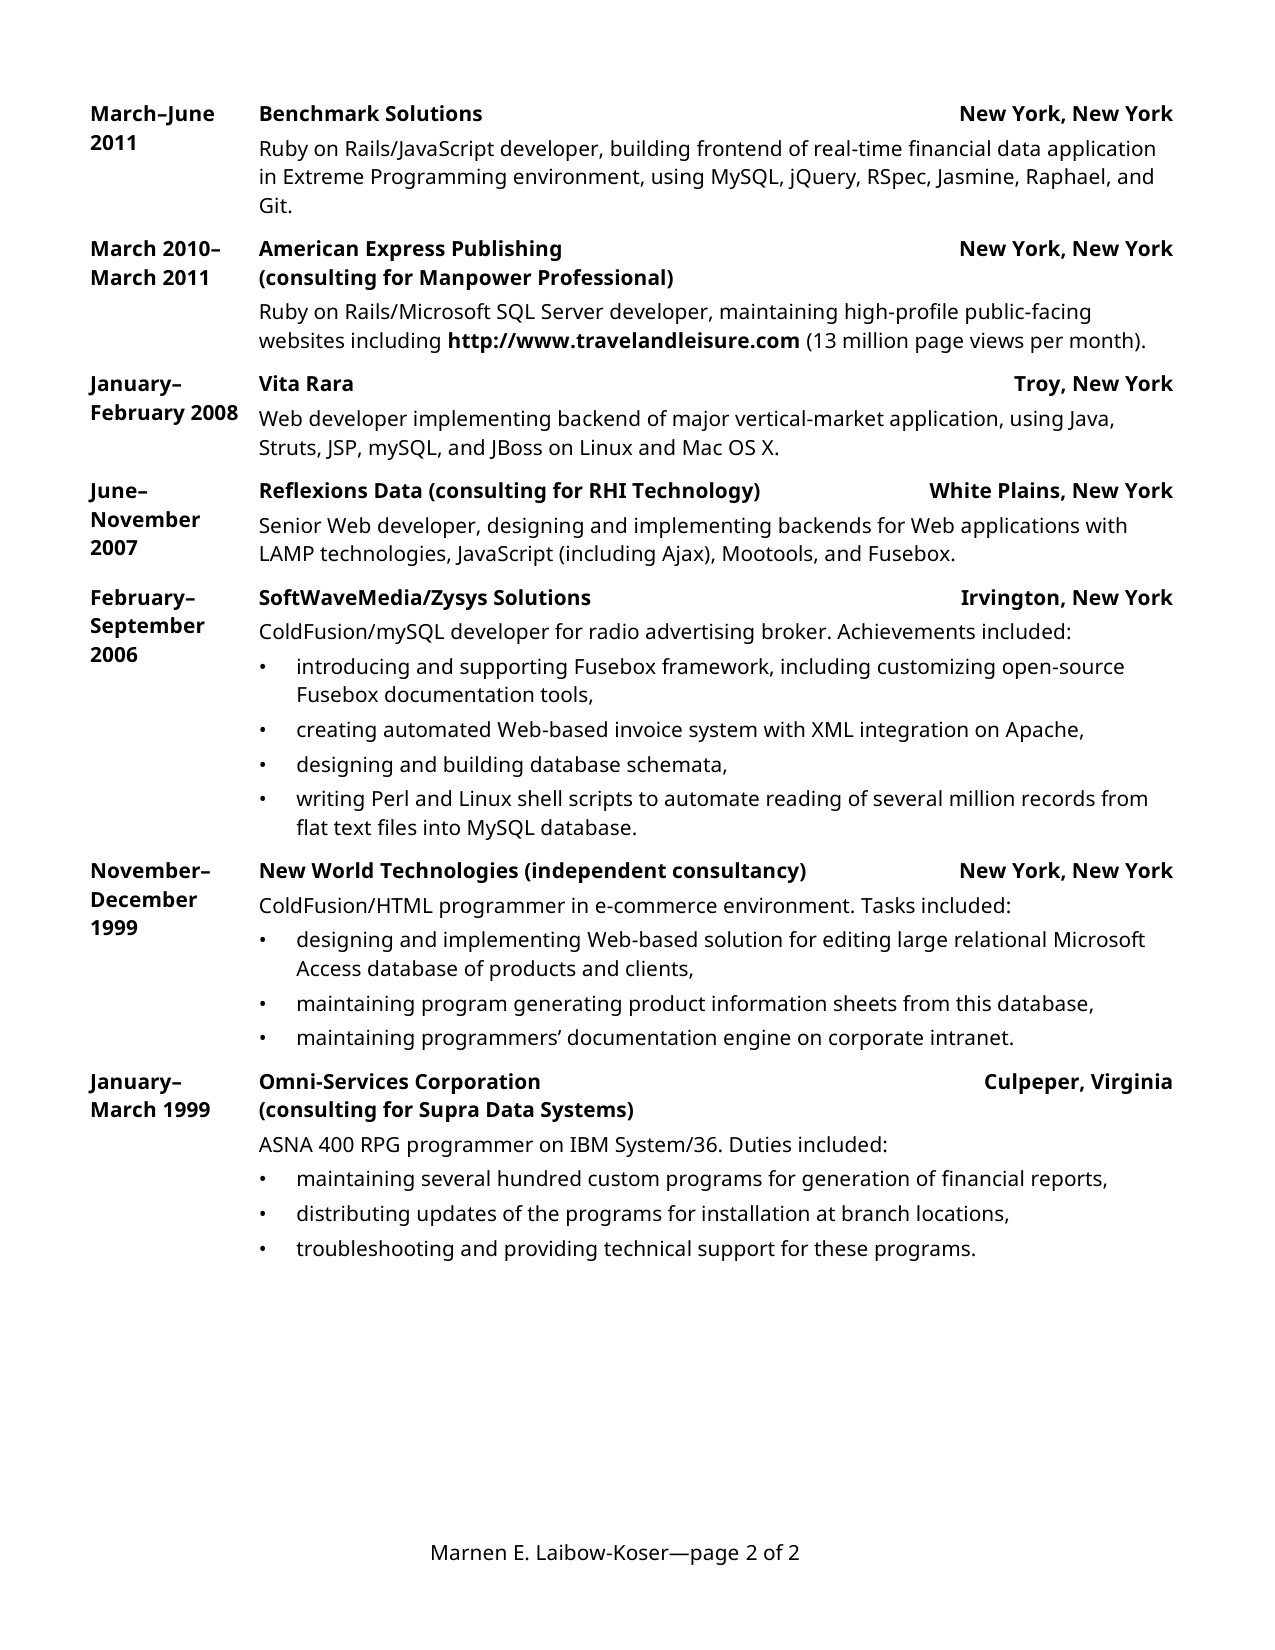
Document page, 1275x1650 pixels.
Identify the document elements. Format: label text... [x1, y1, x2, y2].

table_cell November– December 1999 [90, 841, 258, 1052]
table_cell SoftWaveMedia/Zysys Solutions Irvington, New York ColdFusion/mySQL developer for radio advertising broker. Achievements included: introducing and supporting Fusebox framework, including customizing open-source Fusebox documentation tools, creating automated Web-based invoice system with XML integration on Apache, designing and building database schemata, writing Perl and Linux shell scripts to automate reading of several million records from ﬂat text ﬁles into MySQL database. [259, 568, 1185, 841]
table_cell June–November 2007 [90, 461, 258, 568]
table_cell Reflexions Data (consulting for RHI Technology) White Plains, New York Senior Web developer, designing and implementing backends for Web applications with LAMP technologies, JavaScript (including Ajax), Mootools, and Fusebox. [259, 461, 1185, 568]
table_cell Omni-Services Corporation Culpeper, Virginia (consulting for Supra Data Systems) ASNA 400 RPG programmer on IBM System/36. Duties included: maintaining several hundred custom programs for generation of ﬁnancial reports, distributing updates of the programs for installation at branch locations, troubleshooting and providing technical support for these programs. [259, 1052, 1185, 1262]
table_cell March–June 2011 [90, 84, 258, 219]
table_cell American Express Publishing New York, New York (consulting for Manpower Professional) Ruby on Rails/Microsoft SQL Server developer, maintaining high-profile public-facing websites including http://www.travelandleisure.com (13 million page views per month). [259, 219, 1185, 354]
table_cell January–February 2008 [90, 354, 258, 461]
table_cell March 2010–March 2011 [90, 219, 258, 354]
table_cell February–September 2006 [90, 568, 258, 841]
table_cell January–March 1999 [90, 1052, 258, 1262]
table_cell Benchmark Solutions New York, New York Ruby on Rails/JavaScript developer, building frontend of real-time financial data application in Extreme Programming environment, using MySQL, jQuery, RSpec, Jasmine, Raphael, and Git. [259, 84, 1185, 219]
table_cell New World Technologies (independent consultancy) New York, New York ColdFusion/HTML programmer in e-commerce environment. Tasks included: designing and implementing Web-based solution for editing large relational Microsoft Access database of products and clients, maintaining program generating product information sheets from this database, maintaining programmers’ documentation engine on corporate intranet. [259, 841, 1185, 1052]
table_cell Vita Rara Troy, New York Web developer implementing backend of major vertical-market application, using Java, Struts, JSP, mySQL, and JBoss on Linux and Mac OS X. [259, 354, 1185, 461]
